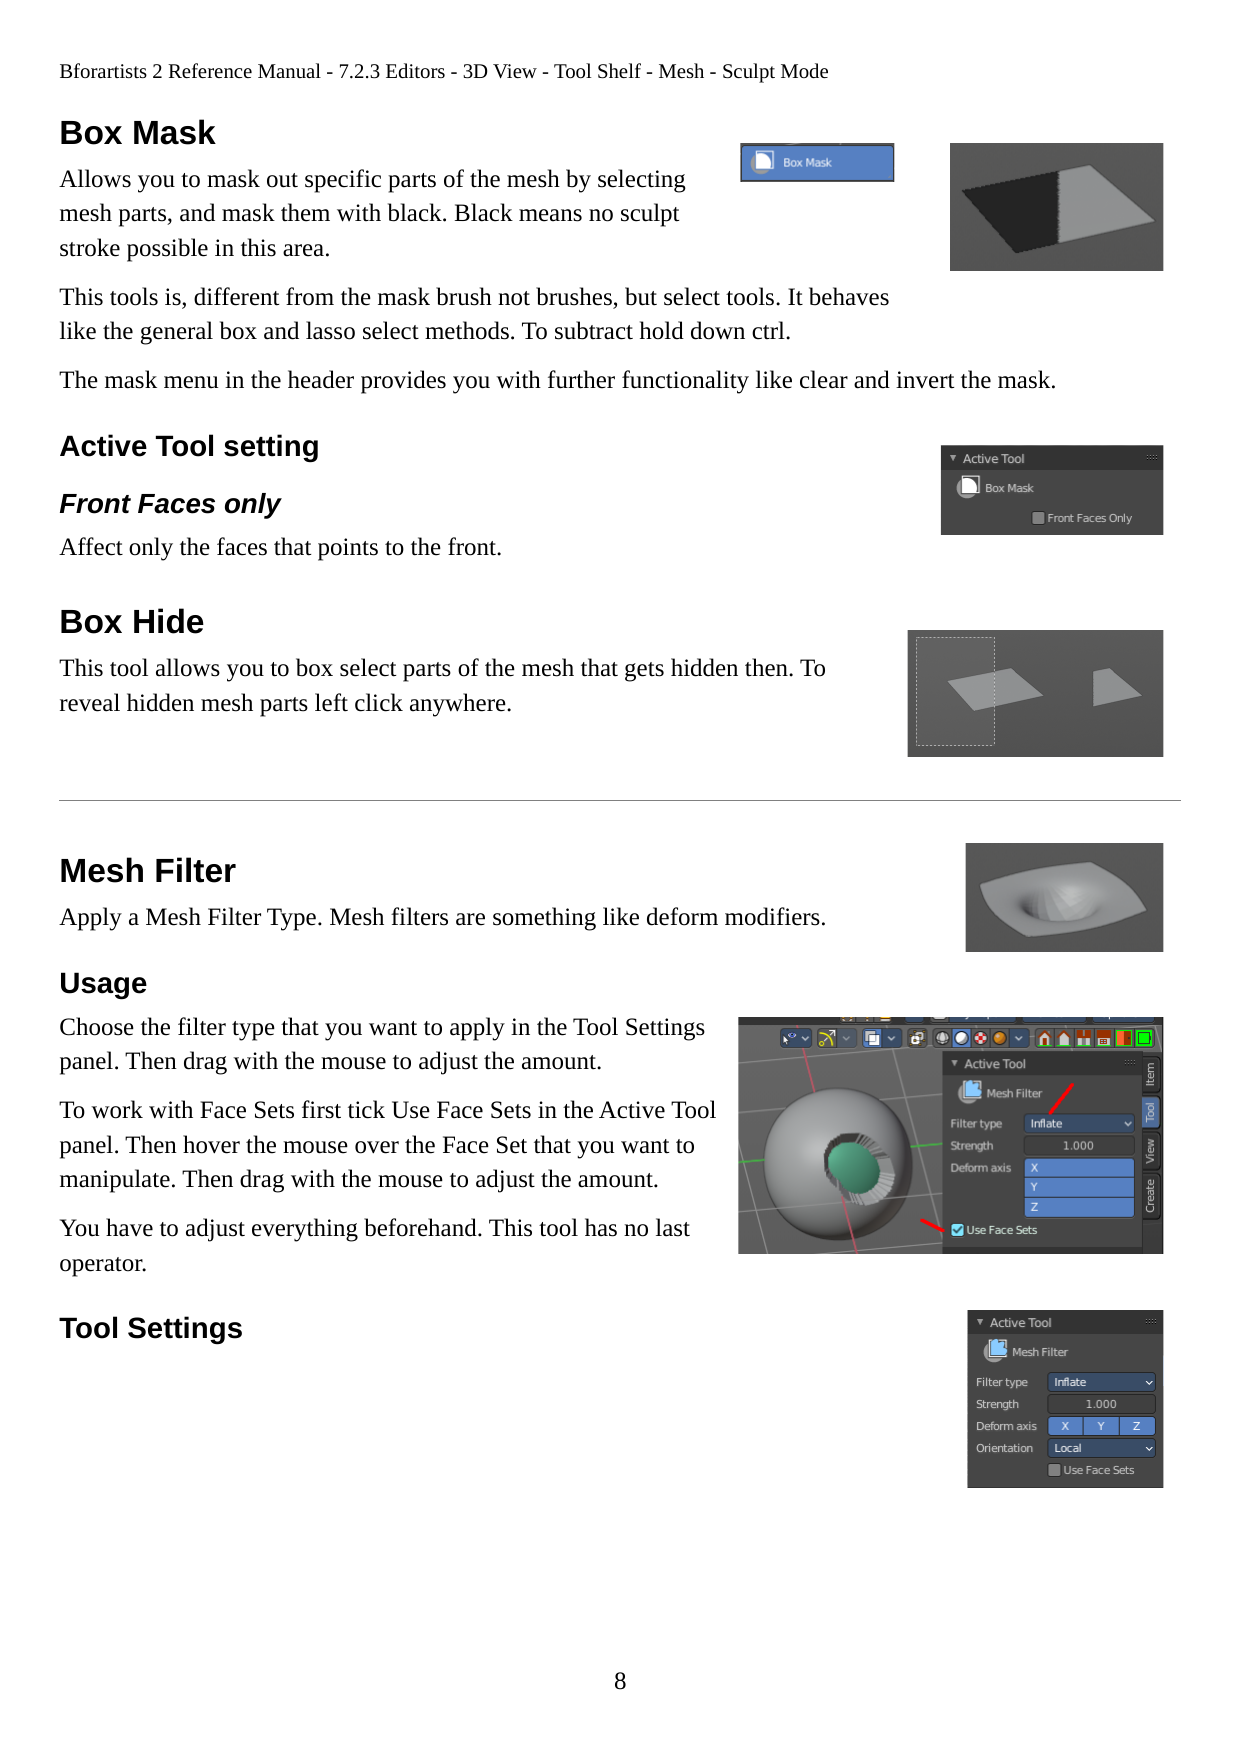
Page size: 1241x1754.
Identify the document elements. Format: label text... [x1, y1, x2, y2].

text To work with Face Sets first tick Use Face Sets in the Active Tool panel. Then hover the mouse over the Face Set that you want to manipulate. Then drag with the mouse to adjust the amount. [59, 1095, 738, 1193]
subtitle [1164, 1311, 1181, 1345]
subtitle [1164, 851, 1181, 889]
picture [965, 843, 1164, 952]
subtitle Front Faces only [59, 488, 940, 519]
text The mask menu in the header provides you with further functionality like clear and invert the mask. [59, 365, 1181, 394]
picture [907, 630, 1164, 757]
text This tools is, different from the mask brush not brushes, but select tools. It behaves like the general box and lasso select methods. To subtract hold down ctrl. [59, 282, 1181, 345]
subtitle Usage [59, 966, 1181, 999]
subtitle Box Mask [59, 113, 1181, 151]
subtitle Tool Settings [59, 1311, 967, 1345]
text This tool allows you to box select parts of the mesh that gets hidden then. To reveal hidden mesh parts left click anywhere. [59, 653, 907, 716]
subtitle Active Tool setting [59, 429, 1181, 463]
subtitle Mesh Filter [59, 851, 965, 889]
subtitle [1164, 488, 1181, 519]
text You have to adjust everything beforehand. This tool has no last operator. [59, 1213, 1181, 1277]
picture [738, 1017, 1164, 1254]
picture [740, 143, 895, 182]
subtitle Box Hide [59, 602, 1181, 641]
text Affect only the faces that points to the front. [59, 532, 1181, 561]
text Choose the filter type that you want to apply in the Tool Settings panel. Then drag with the mouse to adjust the amount. [59, 1012, 1181, 1075]
picture [967, 1310, 1164, 1488]
text Allows you to mask out specific parts of the mesh by selecting mesh parts, and mask them with black. Black means no sculpt stroke possible in this area. [59, 164, 950, 261]
picture [940, 445, 1164, 535]
picture [950, 143, 1164, 271]
text Apply a Mesh Filter Type. Mesh filters are something like deform modifiers. [59, 902, 965, 931]
